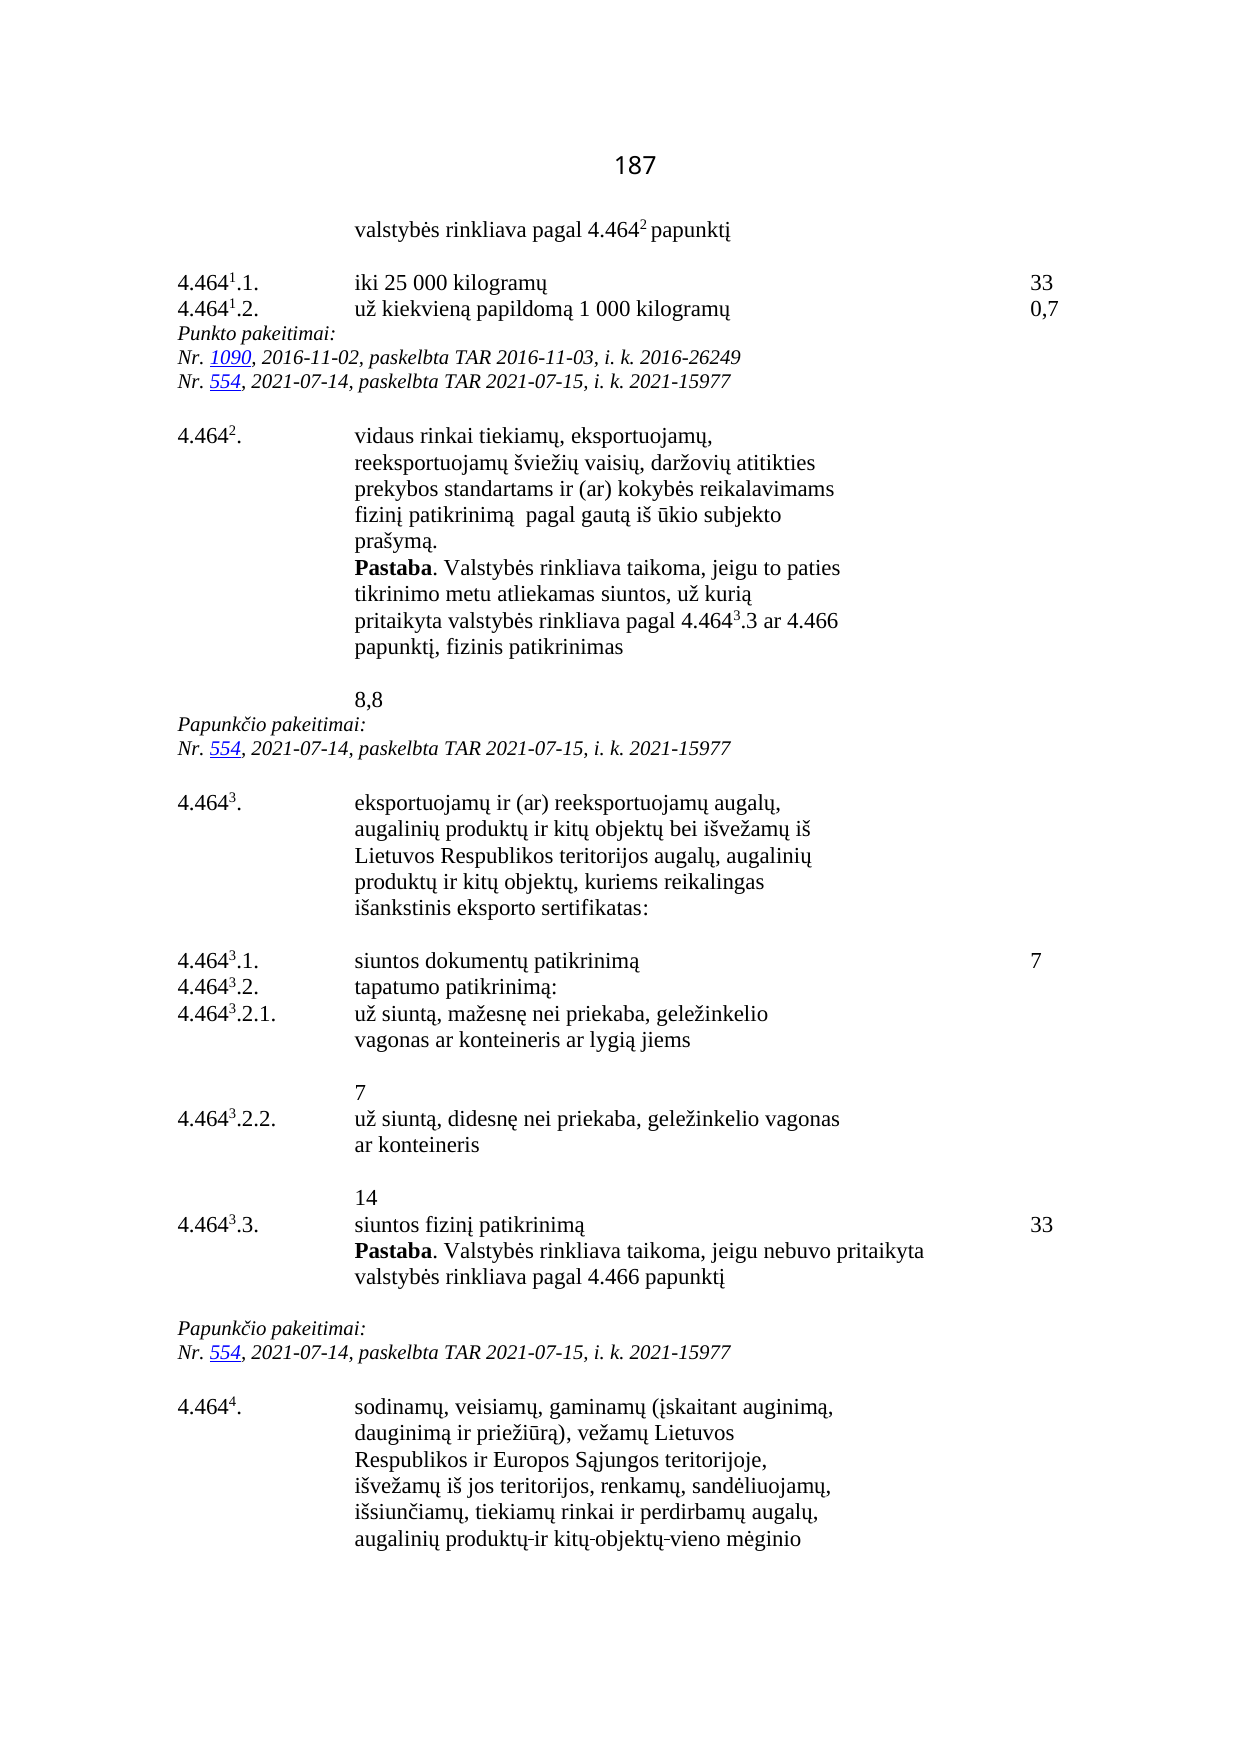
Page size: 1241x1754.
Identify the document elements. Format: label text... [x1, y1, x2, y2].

text Papunkčio pakeitimai: [177, 1316, 1092, 1340]
text 4.4641.2. už kiekvieną papildomą 1 000 kilogramų 0,7 [177, 295, 1092, 321]
text 4.4643.2. tapatumo patikrinimą: [177, 973, 1092, 1000]
text Nr. 554, 2021-07-14, paskelbta TAR 2021-07-15, i. k. 2021-15977 [177, 1340, 1092, 1364]
text Punkto pakeitimai: [177, 321, 1092, 345]
text Pastaba. Valstybės rinkliava taikoma, jeigu nebuvo pritaikyta valstybės rinkliava pagal 4.466 papunktį [354, 1237, 945, 1316]
text 4.4643.3. siuntos fizinį patikrinimą 33 [177, 1211, 1092, 1237]
text 4.4642. vidaus rinkai tiekiamų, eksportuojamų, reeksportuojamų šviežių vaisių, daržovių atitikties prekybos standartams ir (ar) kokybės reikalavimams fizinį patikrinimą pagal gautą iš ūkio subjekto prašymą. [177, 422, 841, 554]
text 4.4643. eksportuojamų ir (ar) reeksportuojamų augalų, augalinių produktų ir kitų objektų bei išvežamų iš Lietuvos Respublikos teritorijos augalų, augalinių produktų ir kitų objektų, kuriems reikalingas išankstinis eksporto sertifikatas: [177, 789, 841, 947]
text Nr. 1090, 2016-11-02, paskelbta TAR 2016-11-03, i. k. 2016-26249 [177, 345, 1092, 369]
text 4.4641.1. iki 25 000 kilogramų 33 [177, 268, 1092, 295]
text 4.4644. sodinamų, veisiamų, gaminamų (įskaitant auginimą, dauginimą ir priežiūrą), vežamų Lietuvos Respublikos ir Europos Sąjungos teritorijoje, išvežamų iš jos teritorijos, renkamų, sandėliuojamų, išsiunčiamų, tiekiamų rinkai ir perdirbamų augalų, augalinių produktų ir kitų objektų vieno mėginio [177, 1393, 841, 1551]
text valstybės rinkliava pagal 4.4642 papunktį [354, 216, 945, 268]
text Pastaba. Valstybės rinkliava taikoma, jeigu to paties tikrinimo metu atliekamas siuntos, už kurią pritaikyta valstybės rinkliava pagal 4.4643.3 ar 4.466 papunktį, fizinis patikrinimas 8,8 [354, 554, 841, 712]
text 4.4643.2.2. už siuntą, didesnę nei priekaba, geležinkelio vagonas ar konteineris 14 [177, 1105, 841, 1211]
text Nr. 554, 2021-07-14, paskelbta TAR 2021-07-15, i. k. 2021-15977 [177, 736, 1092, 760]
text Nr. 554, 2021-07-14, paskelbta TAR 2021-07-15, i. k. 2021-15977 [177, 369, 1092, 393]
text 4.4643.1. siuntos dokumentų patikrinimą 7 [177, 947, 1092, 973]
text Papunkčio pakeitimai: [177, 712, 1092, 736]
text 4.4643.2.1. už siuntą, mažesnę nei priekaba, geležinkelio vagonas ar konteineris ar lygią jiems 7 [177, 1000, 841, 1105]
